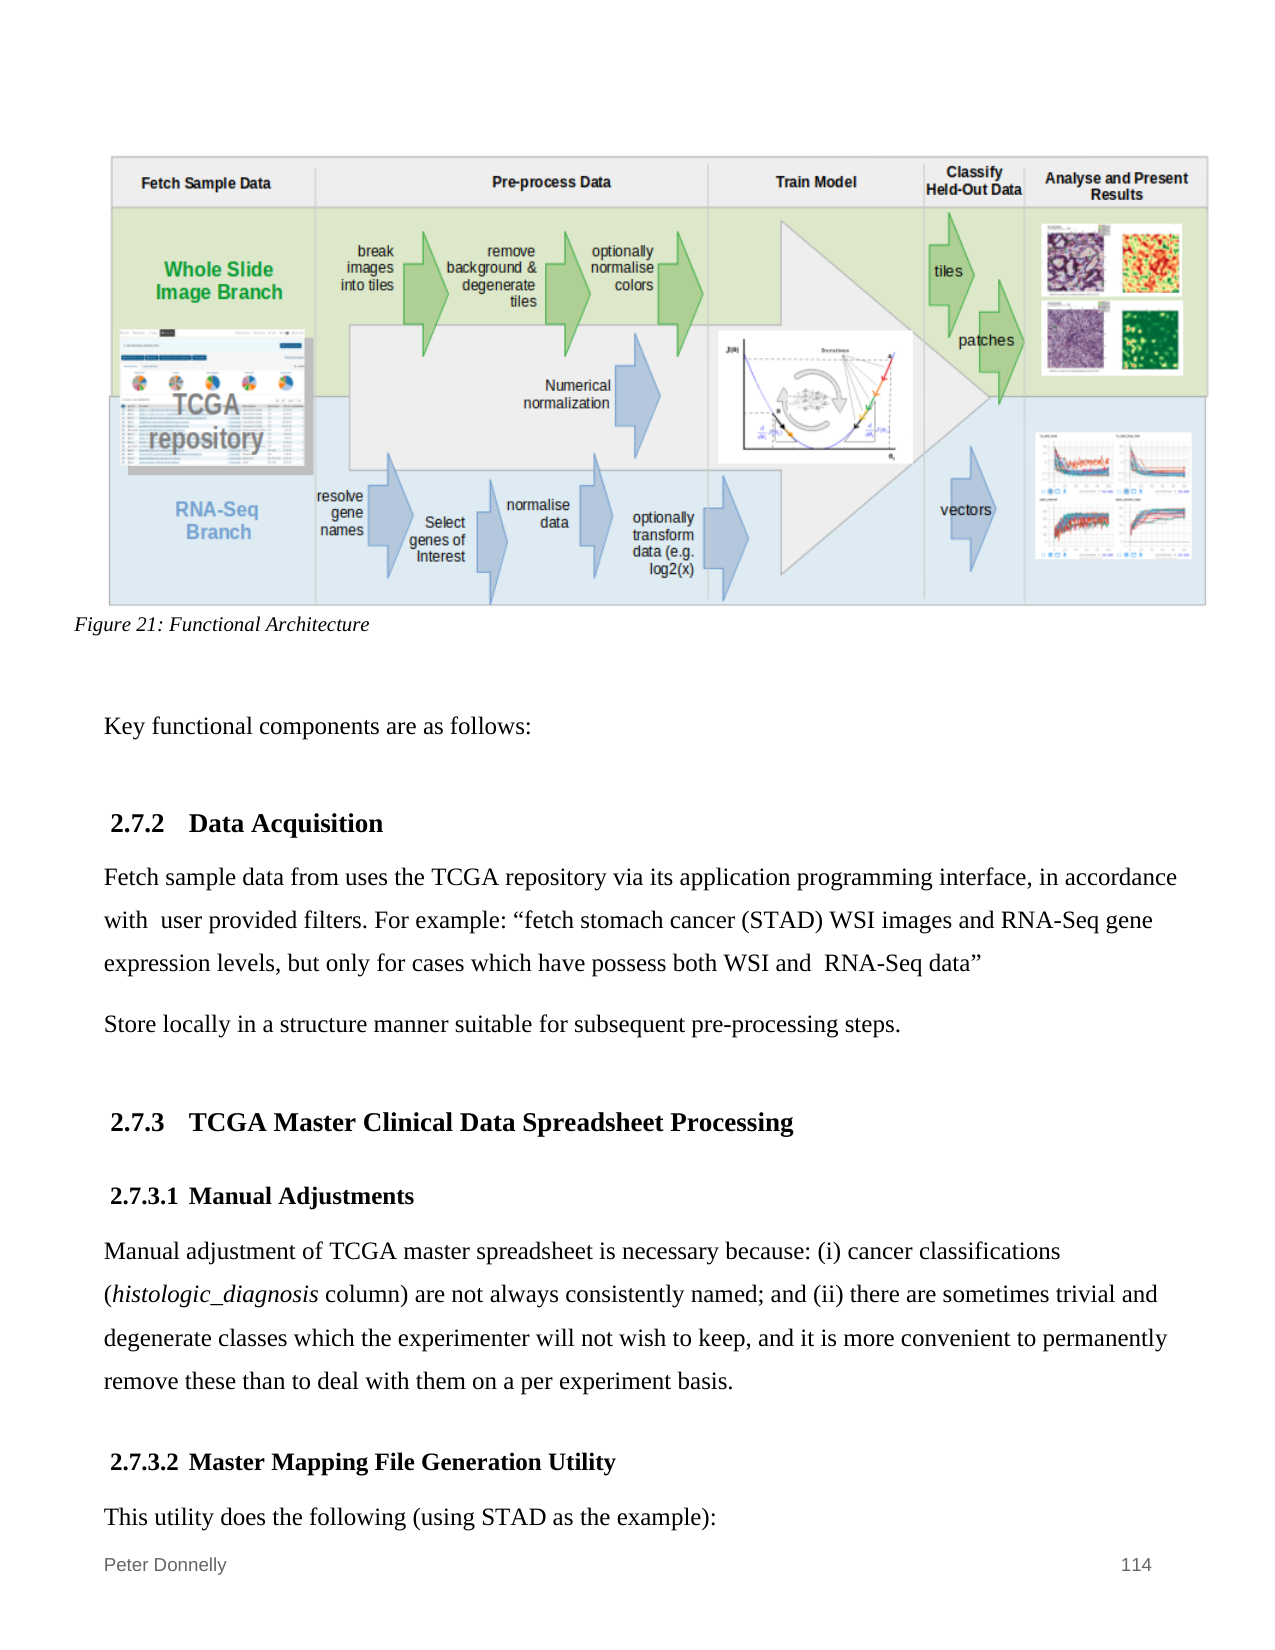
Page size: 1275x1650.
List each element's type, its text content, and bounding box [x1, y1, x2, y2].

text Fetch sample data from uses the TCGA repository via its application programming interface, in accordance with user provided filters. For example: “fetch stomach cancer (STAD) WSI images and RNA-Seq gene expression levels, but only for cases which have possess both WSI and RNA-Seq data” [103, 862, 1181, 977]
subtitle Master Mapping File Generation Utility [103, 1447, 1181, 1476]
subtitle TCGA Master Clinical Data Spreadsheet Processing [103, 1106, 1181, 1137]
text Figure 21: Functional Architecture [74, 612, 1246, 636]
text Key functional components are as follows: [103, 711, 1181, 740]
text Store locally in a structure manner suitable for subsequent pre-processing steps. [103, 1009, 1181, 1038]
subtitle Manual Adjustments [103, 1181, 1181, 1210]
text This utility does the following (using STAD as the example): [103, 1502, 1181, 1531]
picture [97, 146, 1223, 612]
text Manual adjustment of TCGA master spreadsheet is necessary because: (i) cancer classifications (histologic_diagnosis column) are not always consistently named; and (ii) there are sometimes trivial and degenerate classes which the experimenter will not wish to keep, and it is more convenient to permanently remove these than to deal with them on a per experiment basis. [103, 1236, 1181, 1394]
subtitle Data Acquisition [103, 807, 1181, 839]
